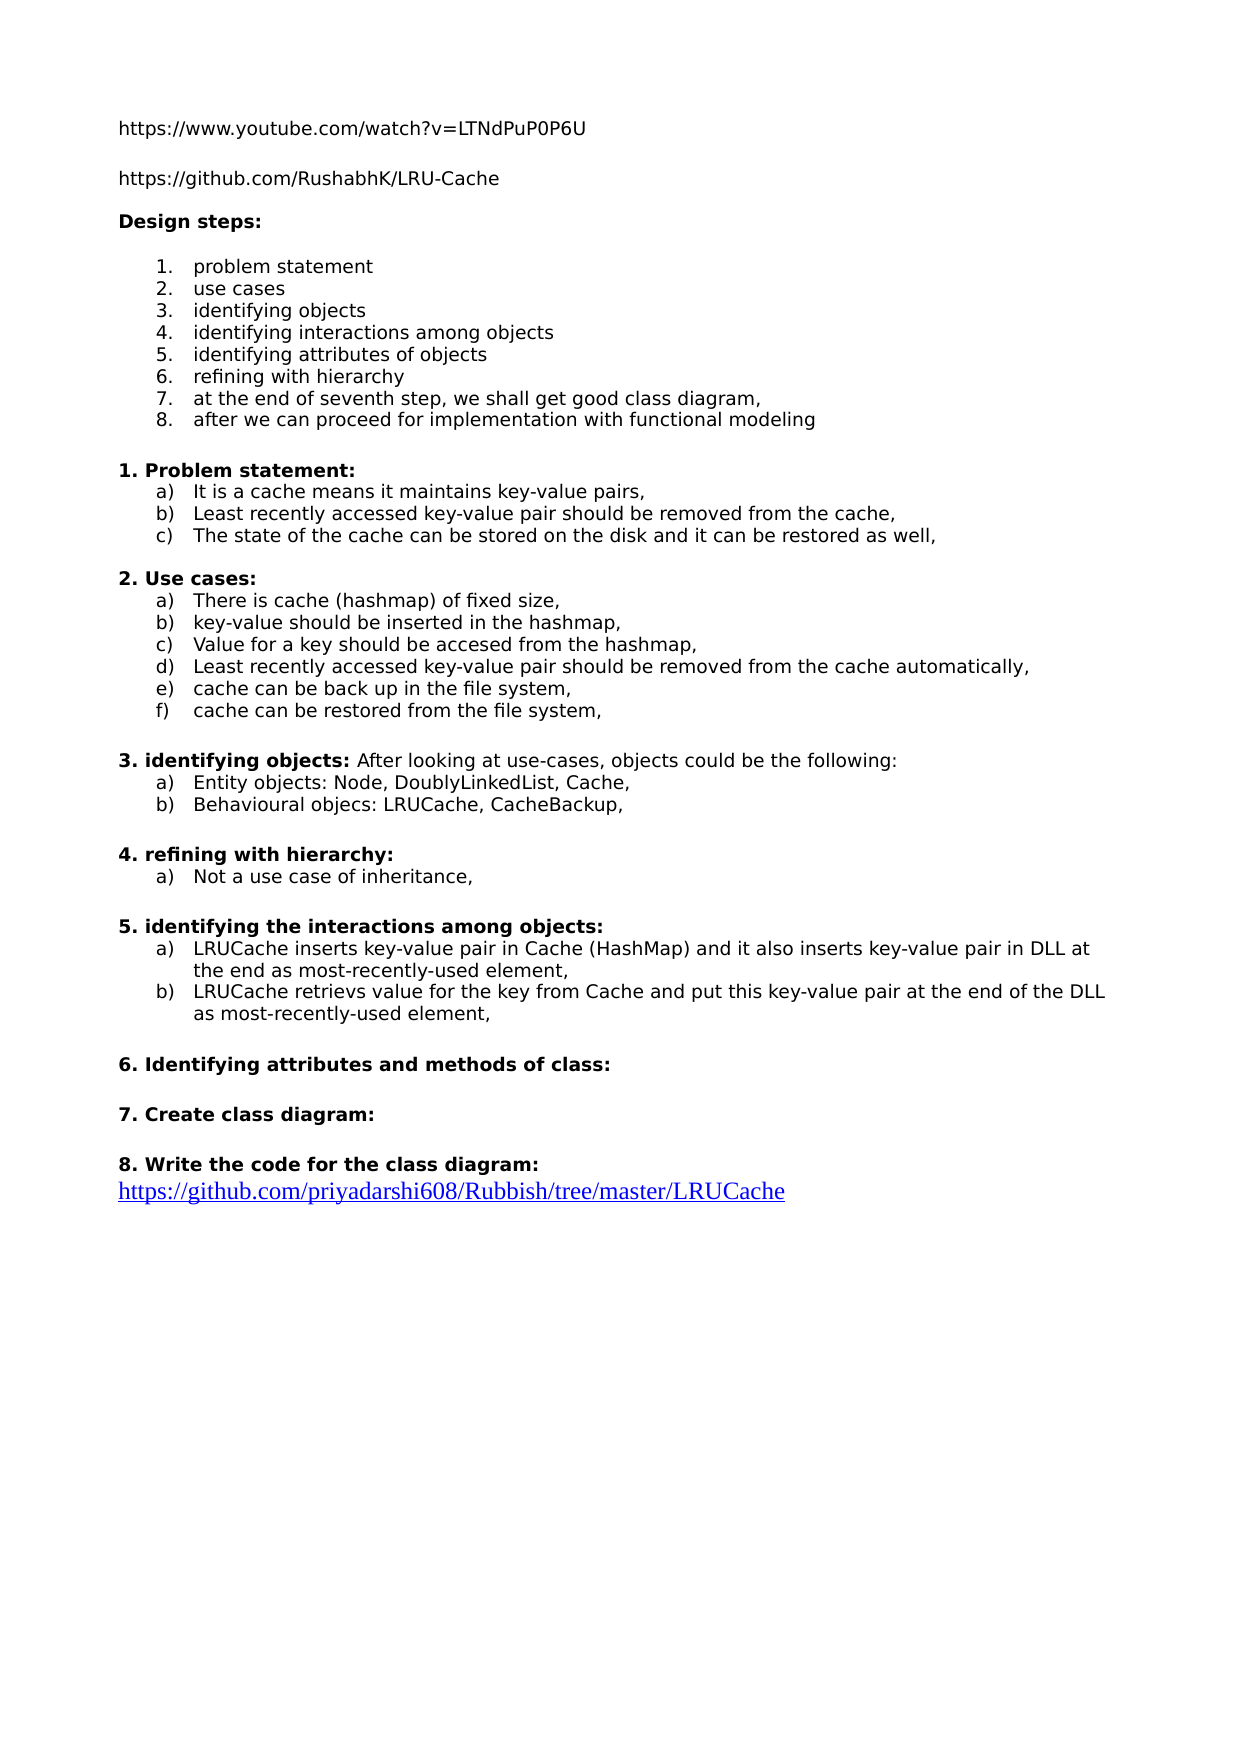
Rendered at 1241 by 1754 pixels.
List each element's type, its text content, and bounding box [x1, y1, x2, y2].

text 1. Problem statement: [118, 459, 1122, 481]
text 4. refining with hierarchy: [118, 844, 1122, 866]
list problem statement [156, 256, 1122, 278]
list identifying objects [156, 300, 1122, 322]
text 8. Write the code for the class diagram: [118, 1154, 1122, 1176]
text 2. Use cases: [118, 568, 1122, 590]
list It is a cache means it maintains key-value pairs, [156, 481, 1122, 503]
list identifying interactions among objects [156, 322, 1122, 344]
list after we can proceed for implementation with functional modeling [156, 409, 1122, 431]
list cache can be restored from the file system, [156, 699, 1122, 721]
list cache can be back up in the file system, [156, 678, 1122, 699]
list Least recently accessed key-value pair should be removed from the cache automatically, [156, 656, 1122, 678]
text https://github.com/priyadarshi608/Rubbish/tree/master/LRUCache [118, 1176, 1122, 1204]
list refining with hierarchy [156, 366, 1122, 387]
text 7. Create class diagram: [118, 1104, 1122, 1126]
list use cases [156, 278, 1122, 300]
text 3. identifying objects: After looking at use-cases, objects could be the following: [118, 750, 1122, 772]
text 5. identifying the interactions among objects: [118, 916, 1122, 938]
list Value for a key should be accesed from the hashmap, [156, 634, 1122, 656]
list Entity objects: Node, DoublyLinkedList, Cache, [156, 772, 1122, 793]
list There is cache (hashmap) of fixed size, [156, 590, 1122, 612]
list identifying attributes of objects [156, 344, 1122, 366]
text 6. Identifying attributes and methods of class: [118, 1053, 1122, 1075]
text Design steps: [118, 211, 1122, 256]
list Not a use case of inheritance, [156, 866, 1122, 887]
list at the end of seventh step, we shall get good class diagram, [156, 387, 1122, 409]
list key-value should be inserted in the hashmap, [156, 612, 1122, 634]
list Least recently accessed key-value pair should be removed from the cache, [156, 503, 1122, 525]
list Behavioural objecs: LRUCache, CacheBackup, [156, 793, 1122, 815]
text https://www.youtube.com/watch?v=LTNdPuP0P6U [118, 118, 1122, 140]
list The state of the cache can be stored on the disk and it can be restored as well, [156, 525, 1122, 547]
list LRUCache inserts key-value pair in Cache (HashMap) and it also inserts key-value pair in DLL at the end as most-recently-used element, [156, 938, 1122, 981]
list LRUCache retrievs value for the key from Cache and put this key-value pair at the end of the DLL as most-recently-used element, [156, 981, 1122, 1025]
text https://github.com/RushabhK/LRU-Cache [118, 168, 1122, 190]
